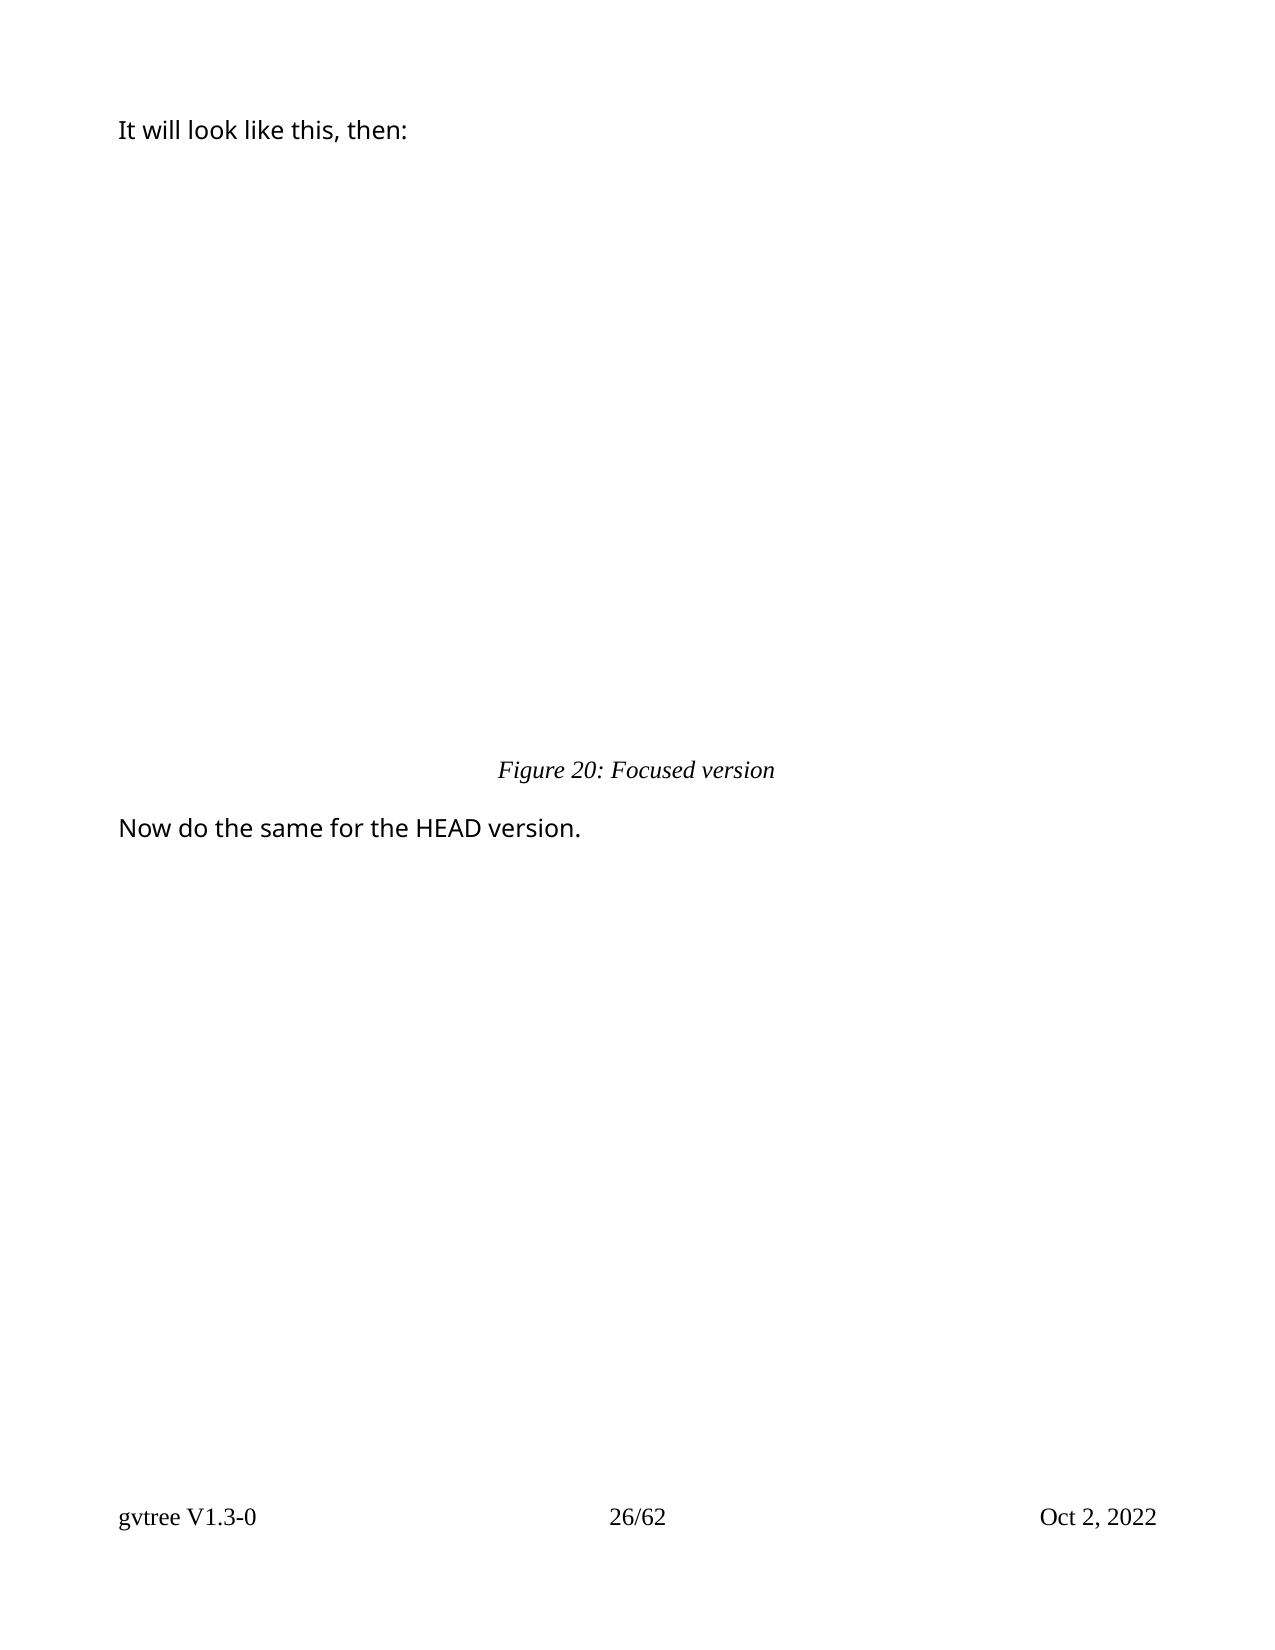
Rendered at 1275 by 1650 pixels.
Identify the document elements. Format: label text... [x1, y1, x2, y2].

text Figure 20: Focused version [240, 172, 1035, 783]
text Now do the same for the HEAD version. [118, 816, 1157, 842]
text It will look like this, then: [118, 118, 1157, 144]
